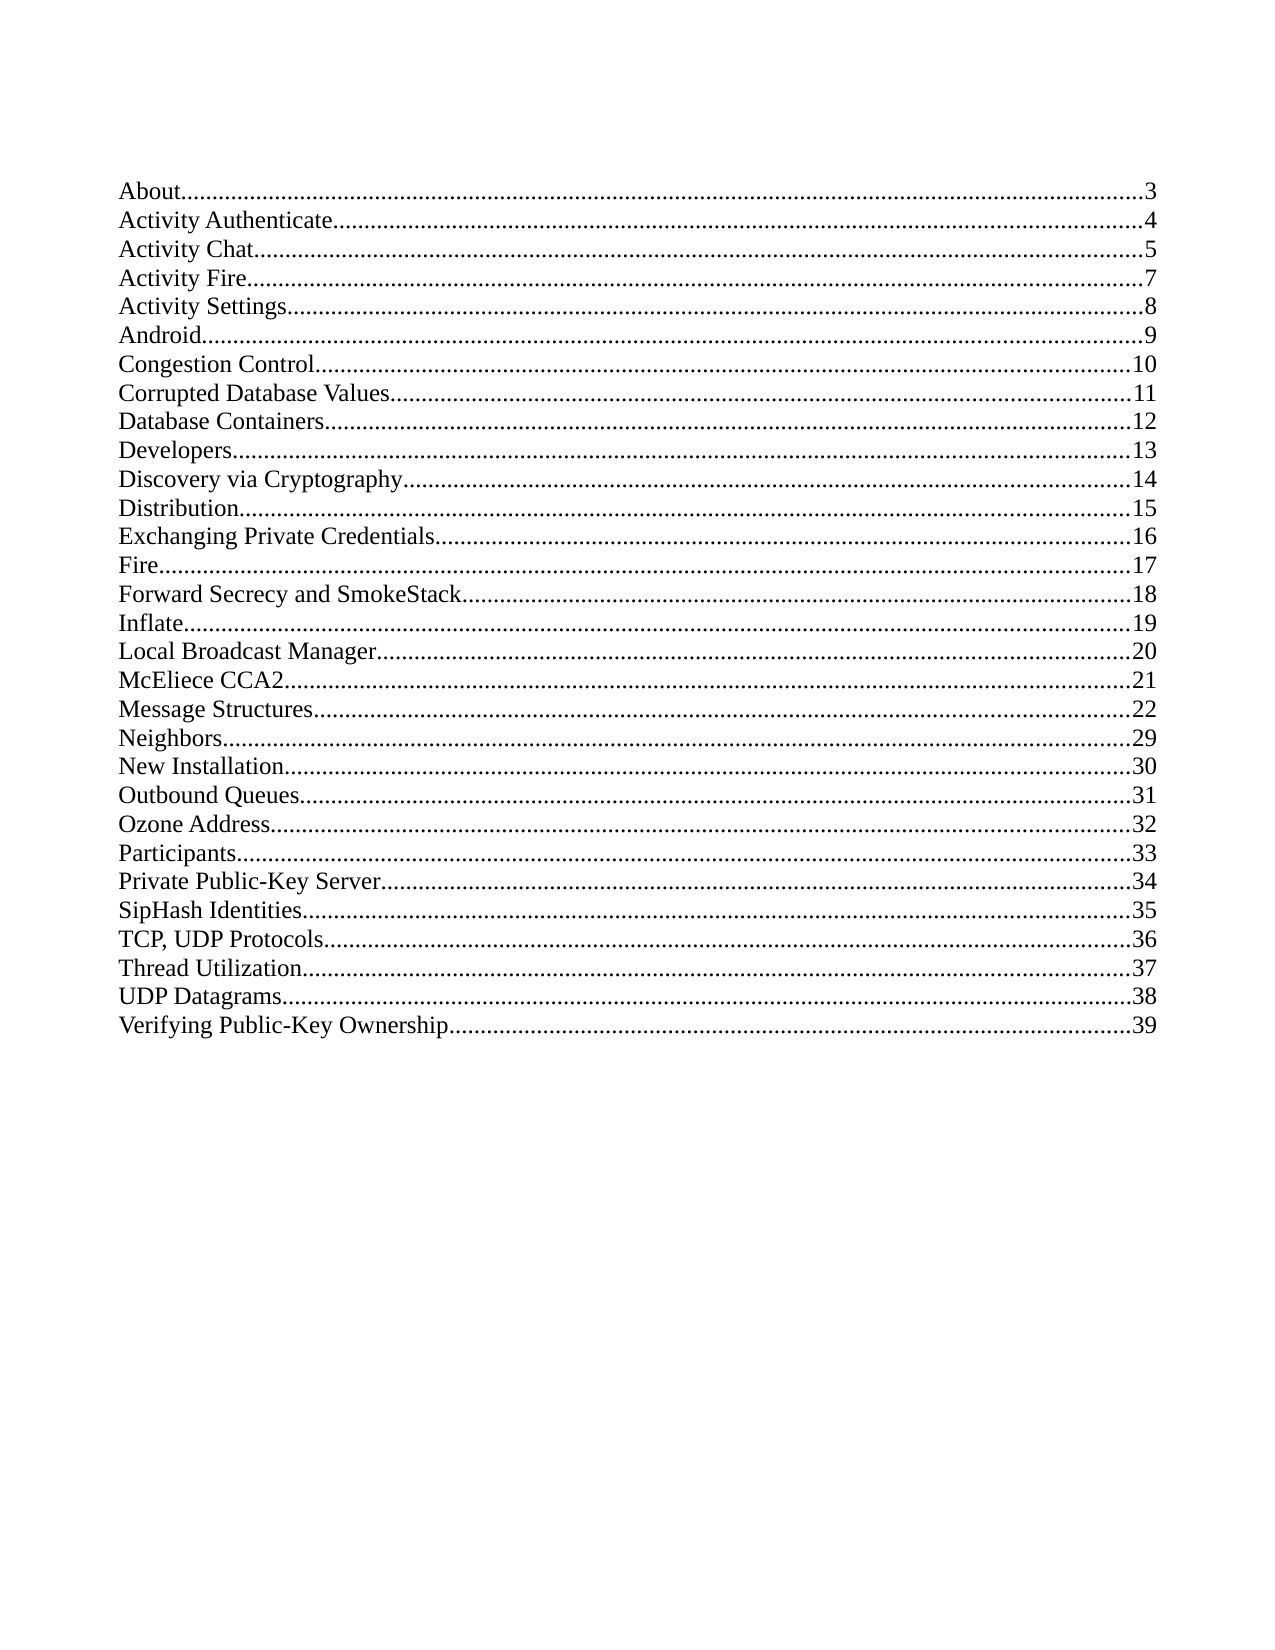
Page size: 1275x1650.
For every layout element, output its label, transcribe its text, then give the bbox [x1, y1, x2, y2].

text Thread Utilization 37 [118, 953, 1157, 981]
text Message Structures 22 [118, 694, 1157, 723]
text McEliece CCA2 21 [118, 665, 1157, 694]
text Ozone Address 32 [118, 809, 1157, 838]
text Discovery via Cryptography 14 [118, 464, 1157, 493]
text TCP, UDP Protocols 36 [118, 924, 1157, 953]
text Outbound Queues 31 [118, 780, 1157, 809]
text Corrupted Database Values 11 [118, 378, 1157, 406]
text Activity Settings 8 [118, 291, 1157, 320]
text Participants 33 [118, 838, 1157, 866]
text Neighbors 29 [118, 723, 1157, 751]
text Local Broadcast Manager 20 [118, 636, 1157, 665]
text Private Public-Key Server 34 [118, 866, 1157, 895]
text Congestion Control 10 [118, 349, 1157, 378]
text Activity Fire 7 [118, 263, 1157, 291]
text SipHash Identities 35 [118, 895, 1157, 924]
text Activity Authenticate 4 [118, 205, 1157, 234]
text UDP Datagrams 38 [118, 981, 1157, 1010]
text Forward Secrecy and SmokeStack 18 [118, 579, 1157, 608]
text Activity Chat 5 [118, 234, 1157, 263]
text Database Containers 12 [118, 406, 1157, 435]
text About 3 [118, 176, 1157, 205]
text Verifying Public-Key Ownership 39 [118, 1010, 1157, 1039]
text Inflate 19 [118, 608, 1157, 636]
text Exchanging Private Credentials 16 [118, 521, 1157, 550]
text Fire 17 [118, 550, 1157, 579]
text Developers 13 [118, 435, 1157, 464]
text Android 9 [118, 320, 1157, 349]
text New Installation 30 [118, 751, 1157, 780]
text Distribution 15 [118, 493, 1157, 521]
